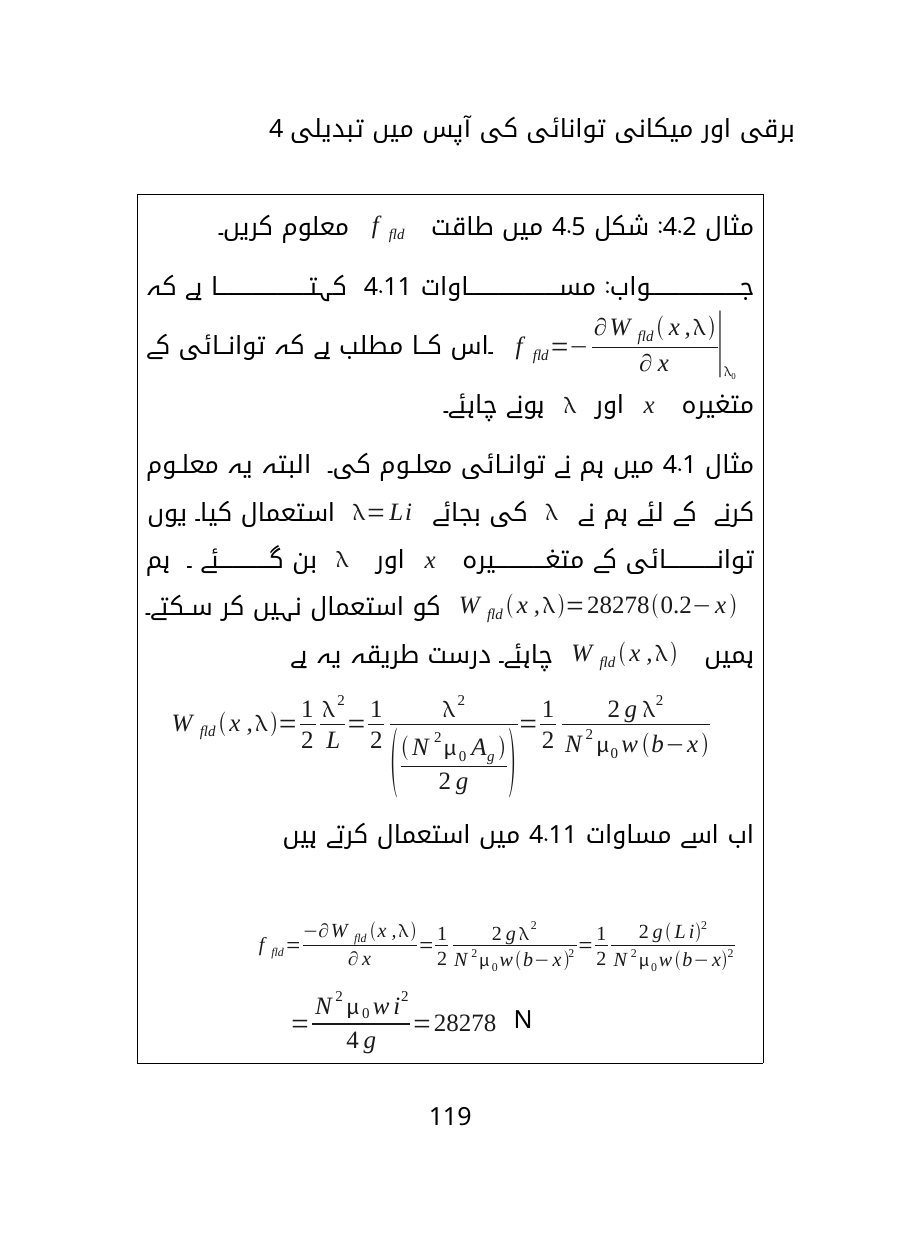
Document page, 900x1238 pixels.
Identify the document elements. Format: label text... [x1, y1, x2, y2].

text اب اسے مساوات 4.11 میں استعمال کرتے ہیں [146, 811, 754, 859]
text جواب: مساوات 4.11 کہتا ہے کہ ۔اس کا مطلب ہے کہ توانائی کے متغیرہ اورہونے چاہئے۔ [146, 263, 754, 429]
text مثال 4.2: شکل 4.5 میں طاقت معلوم کریں۔ [146, 203, 754, 251]
text N [146, 987, 754, 1054]
text مثال 4.1 میں ہم نے توانائی معلوم کی۔ البتہ یہ معلوم کرنے کے لئے ہم نےکی بجائےاستعمال کیا۔ یوں توانائی کے متغیرہ اور بن گئے ۔ ہم کو استعمال نہیں کر سکتے۔ ہمیں چاہئے۔ درست طریقہ یہ ہے [146, 441, 754, 678]
